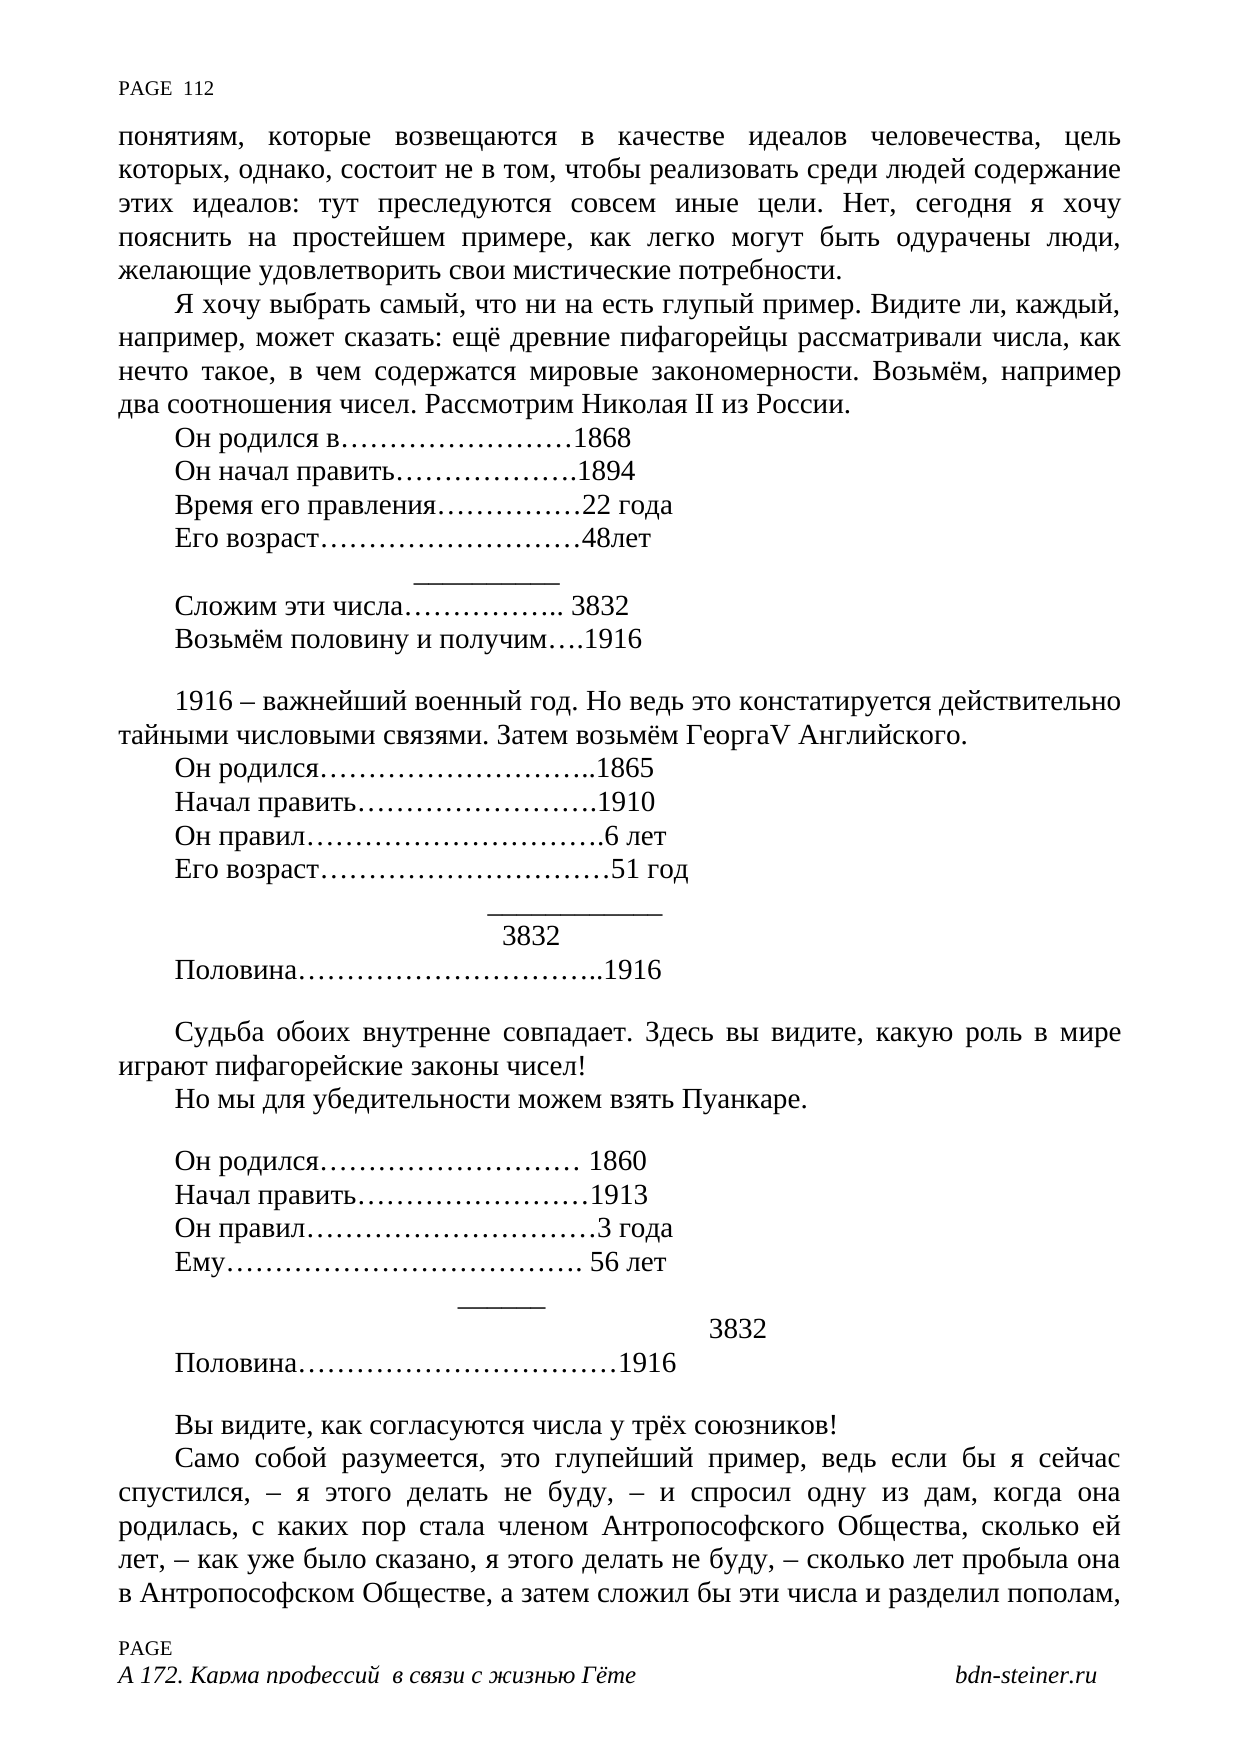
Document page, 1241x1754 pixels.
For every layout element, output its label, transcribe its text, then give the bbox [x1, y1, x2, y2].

text Возьмём половину и получим….1916 [118, 621, 1122, 655]
text понятиям, которые возвещаются в качестве идеалов человечества, цель которых, однако, состоит не в том, чтобы реализовать среди людей содержание этих идеалов: тут преследуются совсем иные цели. Нет, сегодня я хочу пояснить на простейшем примере, как легко могут быть одурачены люди, желающие удовлетворить свои мистические потребности. [118, 118, 1122, 286]
text Его возраст………………………48лет [118, 521, 1122, 554]
text Время его правления……………22 года [118, 487, 1122, 521]
text Начал править……………………1913 [118, 1177, 1122, 1211]
text 1916 – важнейший военный год. Но ведь это констатируется действительно тайными числовыми связями. Затем возьмём ГеоргаV Английского. [118, 683, 1122, 751]
text Начал править…………………….1910 [118, 784, 1122, 818]
text Вы видите, как согласуются числа у трёх союзников! [118, 1407, 1122, 1441]
text ____________ [413, 885, 1122, 918]
text Он родился……………………… 1860 [118, 1143, 1122, 1177]
text Он правил…………………………3 года [118, 1211, 1122, 1244]
text Само собой разумеется, это глупейший пример, ведь если бы я сейчас спустился, – я этого делать не буду, – и спросил одну из дам, когда она родилась, с каких пор стала членом Антропософского Общества, сколько ей лет, – как уже было сказано, я этого делать не буду, – сколько лет пробыла она в Антропософском Обществе, а затем сложил бы эти числа и разделил пополам, [118, 1441, 1122, 1608]
text Половина…………………………..1916 [118, 952, 1122, 985]
text Я хочу выбрать самый, что ни на есть глупый пример. Видите ли, каждый, например, может сказать: ещё древние пифагорейцы рассматривали числа, как нечто такое, в чем содержатся мировые закономерности. Возьмём, например два соотношения чисел. Рассмотрим Николая II из России. [118, 286, 1122, 420]
text Ему………………………………. 56 лет [118, 1244, 1122, 1278]
text ______ [339, 1278, 1122, 1311]
text Он начал править……………….1894 [118, 453, 1122, 487]
text Он родился в……………………1868 [118, 420, 1122, 453]
text Но мы для убедительности можем взять Пуанкаре. [118, 1081, 1122, 1115]
text Он правил………………………….6 лет [118, 818, 1122, 851]
text Половина……………………………1916 [118, 1345, 1122, 1378]
text 3832 [413, 918, 1122, 952]
text __________ [339, 554, 1122, 588]
text Сложим эти числа…………….. 3832 [118, 588, 1122, 621]
text 3832 [118, 1311, 1122, 1345]
text Его возраст…………………………51 год [118, 851, 1122, 885]
text Он родился………………………..1865 [118, 751, 1122, 784]
text Судьба обоих внутренне совпадает. Здесь вы видите, какую роль в мире играют пифагорейские законы чисел! [118, 1014, 1122, 1081]
